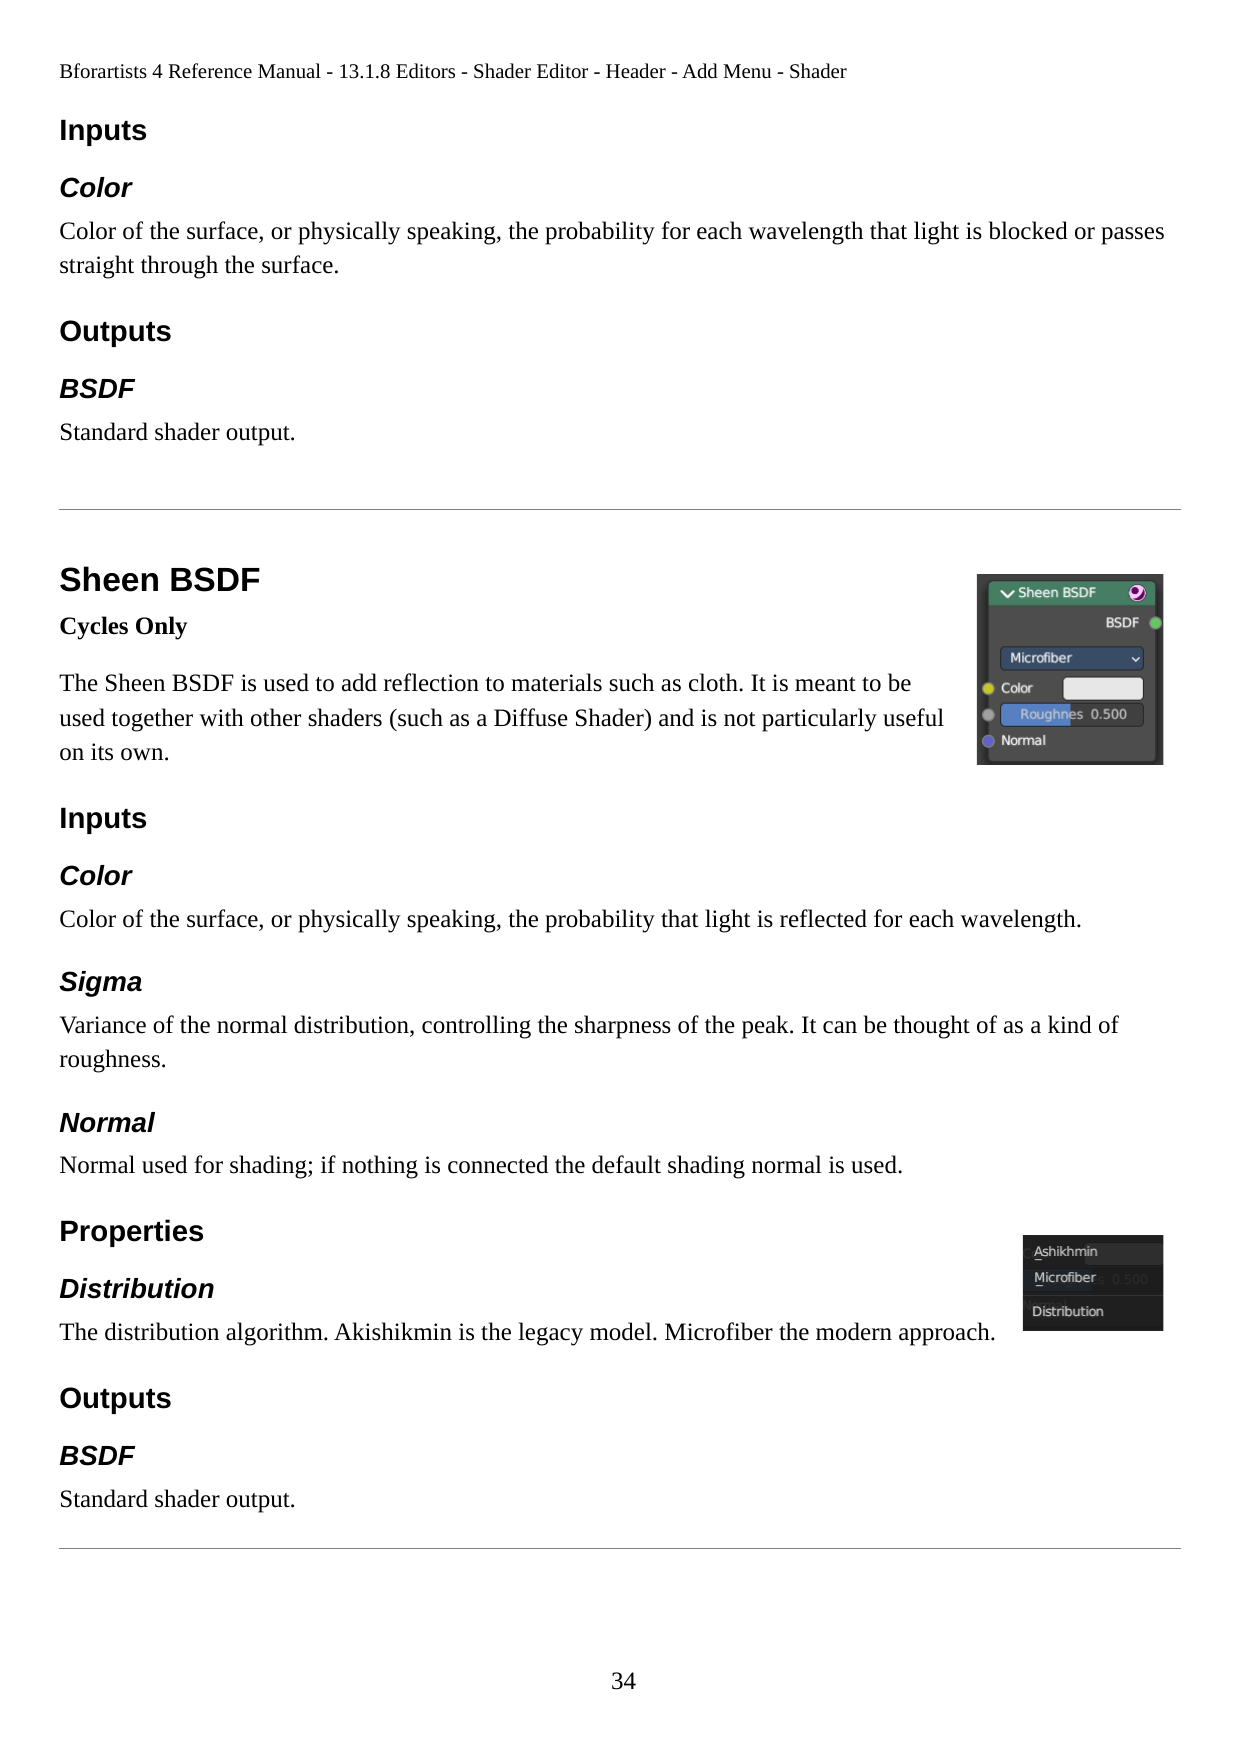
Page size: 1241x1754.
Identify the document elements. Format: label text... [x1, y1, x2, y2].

subtitle Sigma [59, 966, 1181, 998]
text The Sheen BSDF is used to add reflection to materials such as cloth. It is meant to be used together with other shaders (such as a Diffuse Shader) and is not particularly useful on its own. [59, 668, 1181, 766]
text Variance of the normal distribution, controlling the sharpness of the peak. It can be thought of as a kind of roughness. [59, 1010, 1181, 1073]
subtitle Color [59, 171, 1181, 203]
subtitle Inputs [59, 113, 1181, 146]
subtitle Color [59, 860, 1181, 892]
subtitle Inputs [59, 801, 1181, 835]
picture [1022, 1235, 1164, 1331]
subtitle [1164, 1273, 1181, 1305]
text Color of the surface, or physically speaking, the probability that light is reflected for each wavelength. [59, 904, 1181, 933]
subtitle Sheen BSDF [59, 560, 1181, 598]
text [1164, 611, 1181, 640]
text The distribution algorithm. Akishikmin is the legacy model. Microfiber the modern approach. [59, 1317, 1181, 1346]
subtitle Distribution [59, 1273, 1022, 1305]
picture [976, 574, 1164, 765]
text Color of the surface, or physically speaking, the probability for each wavelength that light is blocked or passes straight through the surface. [59, 216, 1181, 279]
subtitle BSDF [59, 1440, 1181, 1472]
text Standard shader output. [59, 1484, 1181, 1513]
text Standard shader output. [59, 417, 1181, 446]
subtitle Outputs [59, 1381, 1181, 1415]
subtitle Properties [59, 1214, 1181, 1248]
subtitle Outputs [59, 314, 1181, 348]
subtitle BSDF [59, 373, 1181, 404]
subtitle Normal [59, 1106, 1181, 1138]
text Normal used for shading; if nothing is connected the default shading normal is used. [59, 1151, 1181, 1179]
text Cycles Only [59, 611, 976, 640]
